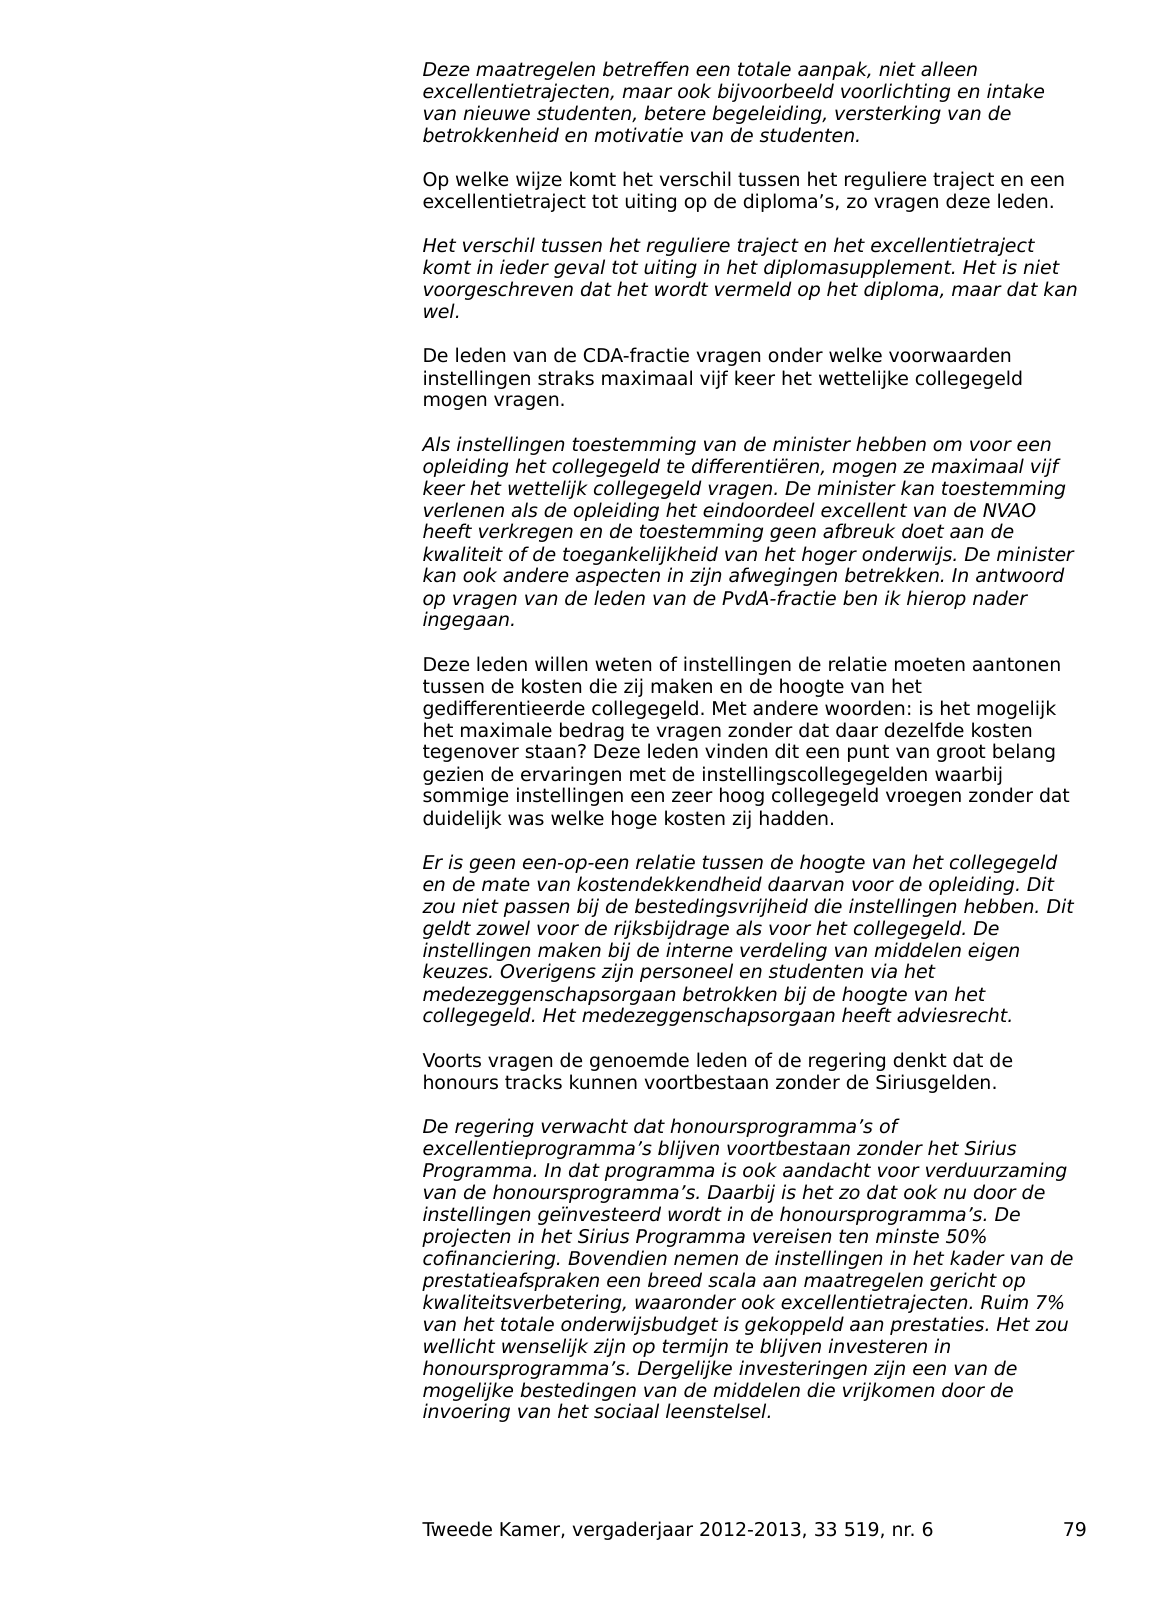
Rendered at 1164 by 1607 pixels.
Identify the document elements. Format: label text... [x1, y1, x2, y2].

text Deze leden willen weten of instellingen de relatie moeten aantonen tussen de kosten die zij maken en de hoogte van het gedifferentieerde collegegeld. Met andere woorden: is het mogelijk het maximale bedrag te vragen zonder dat daar dezelfde kosten tegenover staan? Deze leden vinden dit een punt van groot belang gezien de ervaringen met de instellingscollegegelden waarbij sommige instellingen een zeer hoog collegegeld vroegen zonder dat duidelijk was welke hoge kosten zij hadden. [422, 653, 1087, 829]
text Er is geen een-op-een relatie tussen de hoogte van het collegegeld en de mate van kostendekkendheid daarvan voor de opleiding. Dit zou niet passen bij de bestedingsvrijheid die instellingen hebben. Dit geldt zowel voor de rijksbijdrage als voor het collegegeld. De instellingen maken bij de interne verdeling van middelen eigen keuzes. Overigens zijn personeel en studenten via het medezeggenschapsorgaan betrokken bij de hoogte van het collegegeld. Het medezeggenschapsorgaan heeft adviesrecht. [422, 852, 1087, 1027]
text Voorts vragen de genoemde leden of de regering denkt dat de honours tracks kunnen voortbestaan zonder de Siriusgelden. [422, 1049, 1087, 1093]
text Als instellingen toestemming van de minister hebben om voor een opleiding het collegegeld te differentiëren, mogen ze maximaal vijf keer het wettelijk collegegeld vragen. De minister kan toestemming verlenen als de opleiding het eindoordeel excellent van de NVAO heeft verkregen en de toestemming geen afbreuk doet aan de kwaliteit of de toegankelijkheid van het hoger onderwijs. De minister kan ook andere aspecten in zijn afwegingen betrekken. In antwoord op vragen van de leden van de PvdA-fractie ben ik hierop nader ingegaan. [422, 433, 1087, 631]
text Deze maatregelen betreffen een totale aanpak, niet alleen excellentietrajecten, maar ook bijvoorbeeld voorlichting en intake van nieuwe studenten, betere begeleiding, versterking van de betrokkenheid en motivatie van de studenten. [422, 59, 1087, 147]
text Het verschil tussen het reguliere traject en het excellentietraject komt in ieder geval tot uiting in het diplomasupplement. Het is niet voorgeschreven dat het wordt vermeld op het diploma, maar dat kan wel. [422, 235, 1087, 323]
text De regering verwacht dat honoursprogramma’s of excellentieprogramma’s blijven voortbestaan zonder het Sirius Programma. In dat programma is ook aandacht voor verduurzaming van de honoursprogramma’s. Daarbij is het zo dat ook nu door de instellingen geïnvesteerd wordt in de honoursprogramma’s. De projecten in het Sirius Programma vereisen ten minste 50% cofinanciering. Bovendien nemen de instellingen in het kader van de prestatieafspraken een breed scala aan maatregelen gericht op kwaliteitsverbetering, waaronder ook excellentietrajecten. Ruim 7% van het totale onderwijsbudget is gekoppeld aan prestaties. Het zou wellicht wenselijk zijn op termijn te blijven investeren in honoursprogramma’s. Dergelijke investeringen zijn een van de mogelijke bestedingen van de middelen die vrijkomen door de invoering van het sociaal leenstelsel. [422, 1116, 1087, 1423]
text Op welke wijze komt het verschil tussen het reguliere traject en een excellentietraject tot uiting op de diploma’s, zo vragen deze leden. [422, 169, 1087, 213]
text De leden van de CDA-fractie vragen onder welke voorwaarden instellingen straks maximaal vijf keer het wettelijke collegegeld mogen vragen. [422, 345, 1087, 411]
